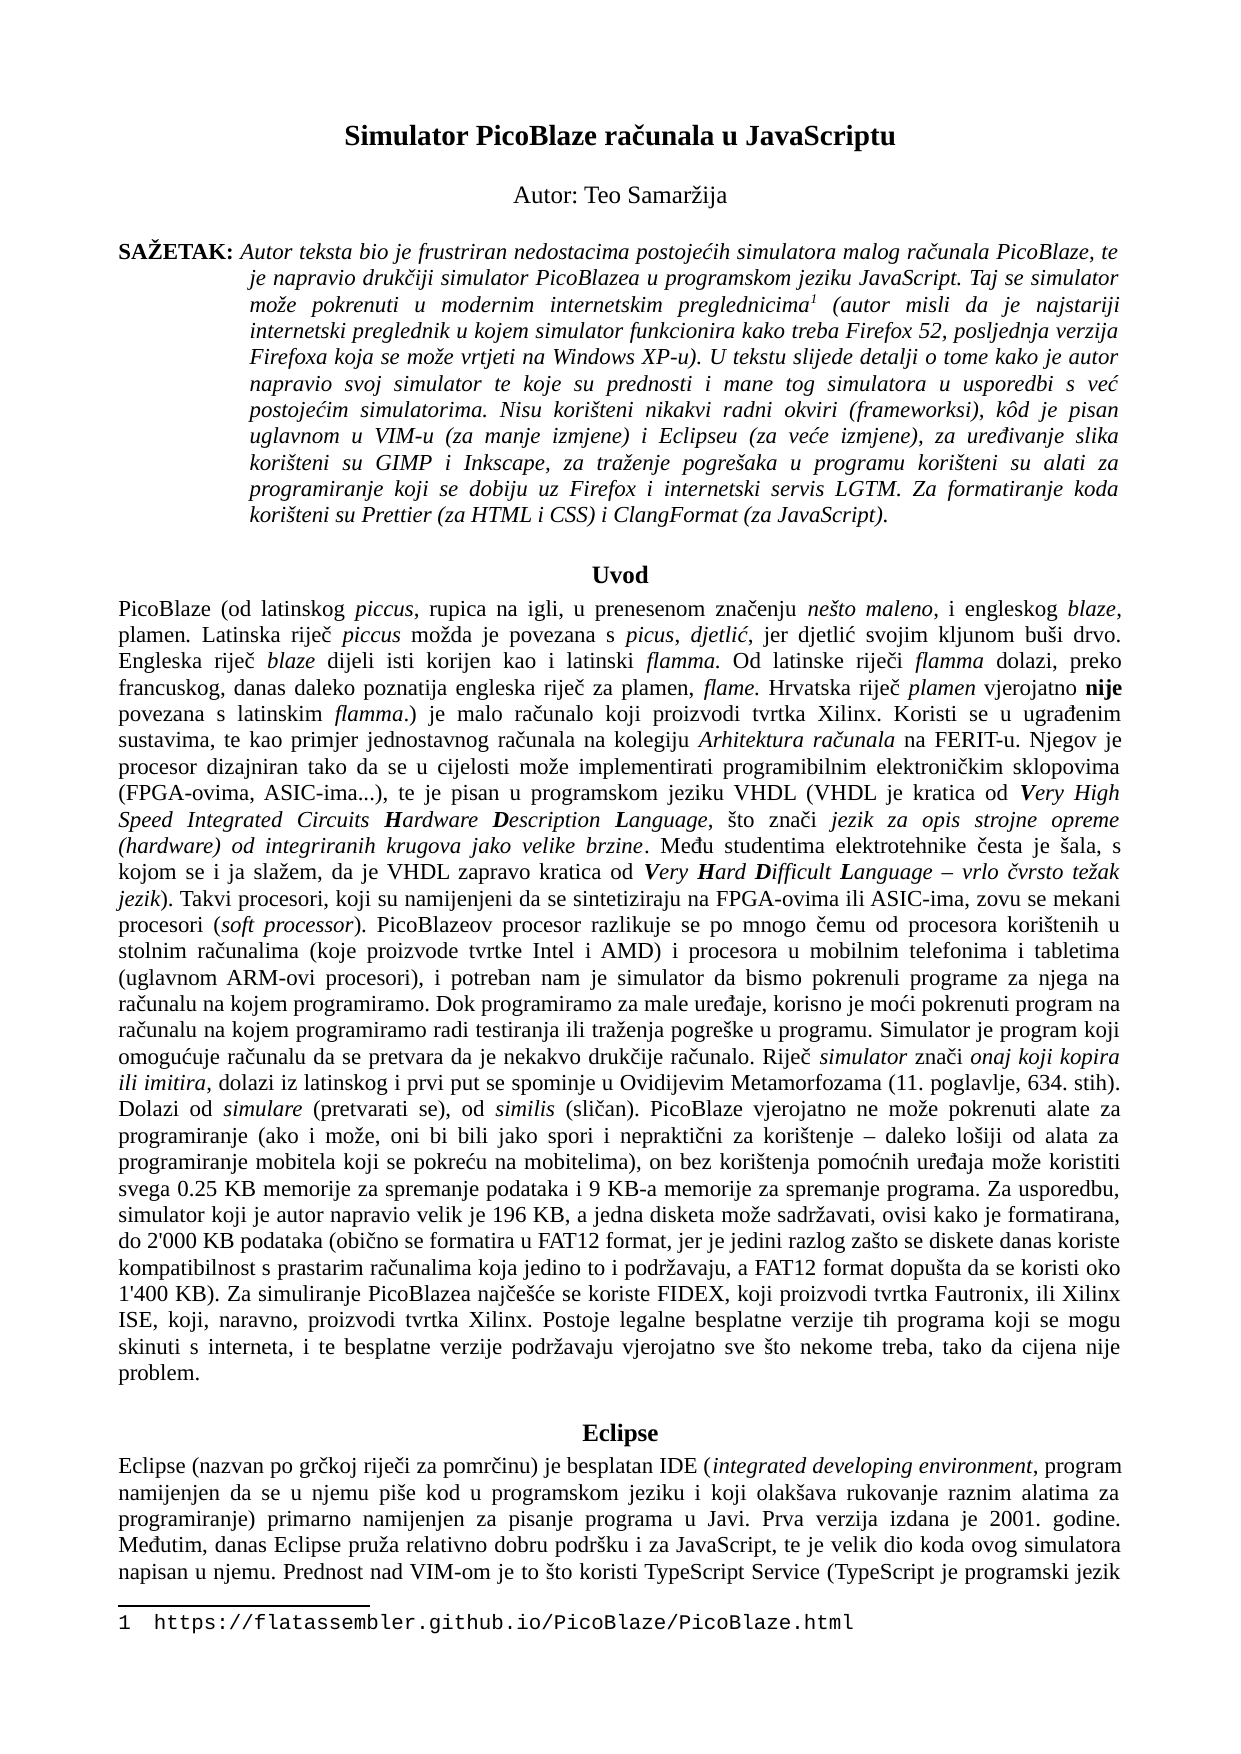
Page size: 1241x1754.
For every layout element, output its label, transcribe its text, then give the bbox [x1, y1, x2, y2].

text PicoBlaze (od latinskog piccus, rupica na igli, u prenesenom značenju nešto maleno, i engleskog blaze, plamen. Latinska riječ piccus možda je povezana s picus, djetlić, jer djetlić svojim kljunom buši drvo. Engleska riječ blaze dijeli isti korijen kao i latinski flamma. Od latinske riječi flamma dolazi, preko francuskog, danas daleko poznatija engleska riječ za plamen, flame. Hrvatska riječ plamen vjerojatno nije povezana s latinskim flamma.) je malo računalo koji proizvodi tvrtka Xilinx. Koristi se u ugrađenim sustavima, te kao primjer jednostavnog računala na kolegiju Arhitektura računala na FERIT-u. Njegov je procesor dizajniran tako da se u cijelosti može implementirati programibilnim elektroničkim sklopovima (FPGA-ovima, ASIC-ima...), te je pisan u programskom jeziku VHDL (VHDL je kratica od Very High Speed Integrated Circuits Hardware Description Language, što znači jezik za opis strojne opreme (hardware) od integriranih krugova jako velike brzine. Među studentima elektrotehnike česta je šala, s kojom se i ja slažem, da je VHDL zapravo kratica od Very Hard Difficult Language – vrlo čvrsto težak jezik). Takvi procesori, koji su namijenjeni da se sintetiziraju na FPGA-ovima ili ASIC-ima, zovu se mekani procesori (soft processor). PicoBlazeov procesor razlikuje se po mnogo čemu od procesora korištenih u stolnim računalima (koje proizvode tvrtke Intel i AMD) i procesora u mobilnim telefonima i tabletima (uglavnom ARM-ovi procesori), i potreban nam je simulator da bismo pokrenuli programe za njega na računalu na kojem programiramo. Dok programiramo za male uređaje, korisno je moći pokrenuti program na računalu na kojem programiramo radi testiranja ili traženja pogreške u programu. Simulator je program koji omogućuje računalu da se pretvara da je nekakvo drukčije računalo. Riječ simulator znači onaj koji kopira ili imitira, dolazi iz latinskog i prvi put se spominje u Ovidijevim Metamorfozama (11. poglavlje, 634. stih). Dolazi od simulare (pretvarati se), od similis (sličan). PicoBlaze vjerojatno ne može pokrenuti alate za programiranje (ako i može, oni bi bili jako spori i nepraktični za korištenje – daleko lošiji od alata za programiranje mobitela koji se pokreću na mobitelima), on bez korištenja pomoćnih uređaja može koristiti svega 0.25 KB memorije za spremanje podataka i 9 KB-a memorije za spremanje programa. Za usporedbu, simulator koji je autor napravio velik je 196 KB, a jedna disketa može sadržavati, ovisi kako je formatirana, do 2'000 KB podataka (obično se formatira u FAT12 format, jer je jedini razlog zašto se diskete danas koriste kompatibilnost s prastarim računalima koja jedino to i podržavaju, a FAT12 format dopušta da se koristi oko 1'400 KB). Za simuliranje PicoBlazea najčešće se koriste FIDEX, koji proizvodi tvrtka Fautronix, ili Xilinx ISE, koji, naravno, proizvodi tvrtka Xilinx. Postoje legalne besplatne verzije tih programa koji se mogu skinuti s interneta, i te besplatne verzije podržavaju vjerojatno sve što nekome treba, tako da cijena nije problem. [118, 595, 1122, 1385]
text Simulator PicoBlaze računala u JavaScriptu [118, 118, 1122, 152]
text Eclipse [118, 1418, 1122, 1446]
text Autor: Teo Samaržija [118, 180, 1122, 209]
text Eclipse (nazvan po grčkoj riječi za pomrčinu) je besplatan IDE (integrated developing environment, program namijenjen da se u njemu piše kod u programskom jeziku i koji olakšava rukovanje raznim alatima za programiranje) primarno namijenjen za pisanje programa u Javi. Prva verzija izdana je 2001. godine. Međutim, danas Eclipse pruža relativno dobru podršku i za JavaScript, te je velik dio koda ovog simulatora napisan u njemu. Prednost nad VIM-om je to što koristi TypeScript Service (TypeScript je programski jezik [118, 1452, 1122, 1584]
text Uvod [118, 560, 1122, 589]
text SAŽETAK: Autor teksta bio je frustriran nedostacima postojećih simulatora malog računala PicoBlaze, te je napravio drukčiji simulator PicoBlazea u programskom jeziku JavaScript. Taj se simulator može pokrenuti u modernim internetskim preglednicima (autor misli da je najstariji internetski preglednik u kojem simulator funkcionira kako treba Firefox 52, posljednja verzija Firefoxa koja se može vrtjeti na Windows XP-u). U tekstu slijede detalji o tome kako je autor napravio svoj simulator te koje su prednosti i mane tog simulatora u usporedbi s već postojećim simulatorima. Nisu korišteni nikakvi radni okviri (frameworksi), kôd je pisan uglavnom u VIM-u (za manje izmjene) i Eclipseu (za veće izmjene), za uređivanje slika korišteni su GIMP i Inkscape, za traženje pogrešaka u programu korišteni su alati za programiranje koji se dobiju uz Firefox i internetski servis LGTM. Za formatiranje koda korišteni su Prettier (za HTML i CSS) i ClangFormat (za JavaScript). [118, 238, 1122, 528]
text https://flatassembler.github.io/PicoBlaze/PicoBlaze.html [118, 1612, 1122, 1636]
